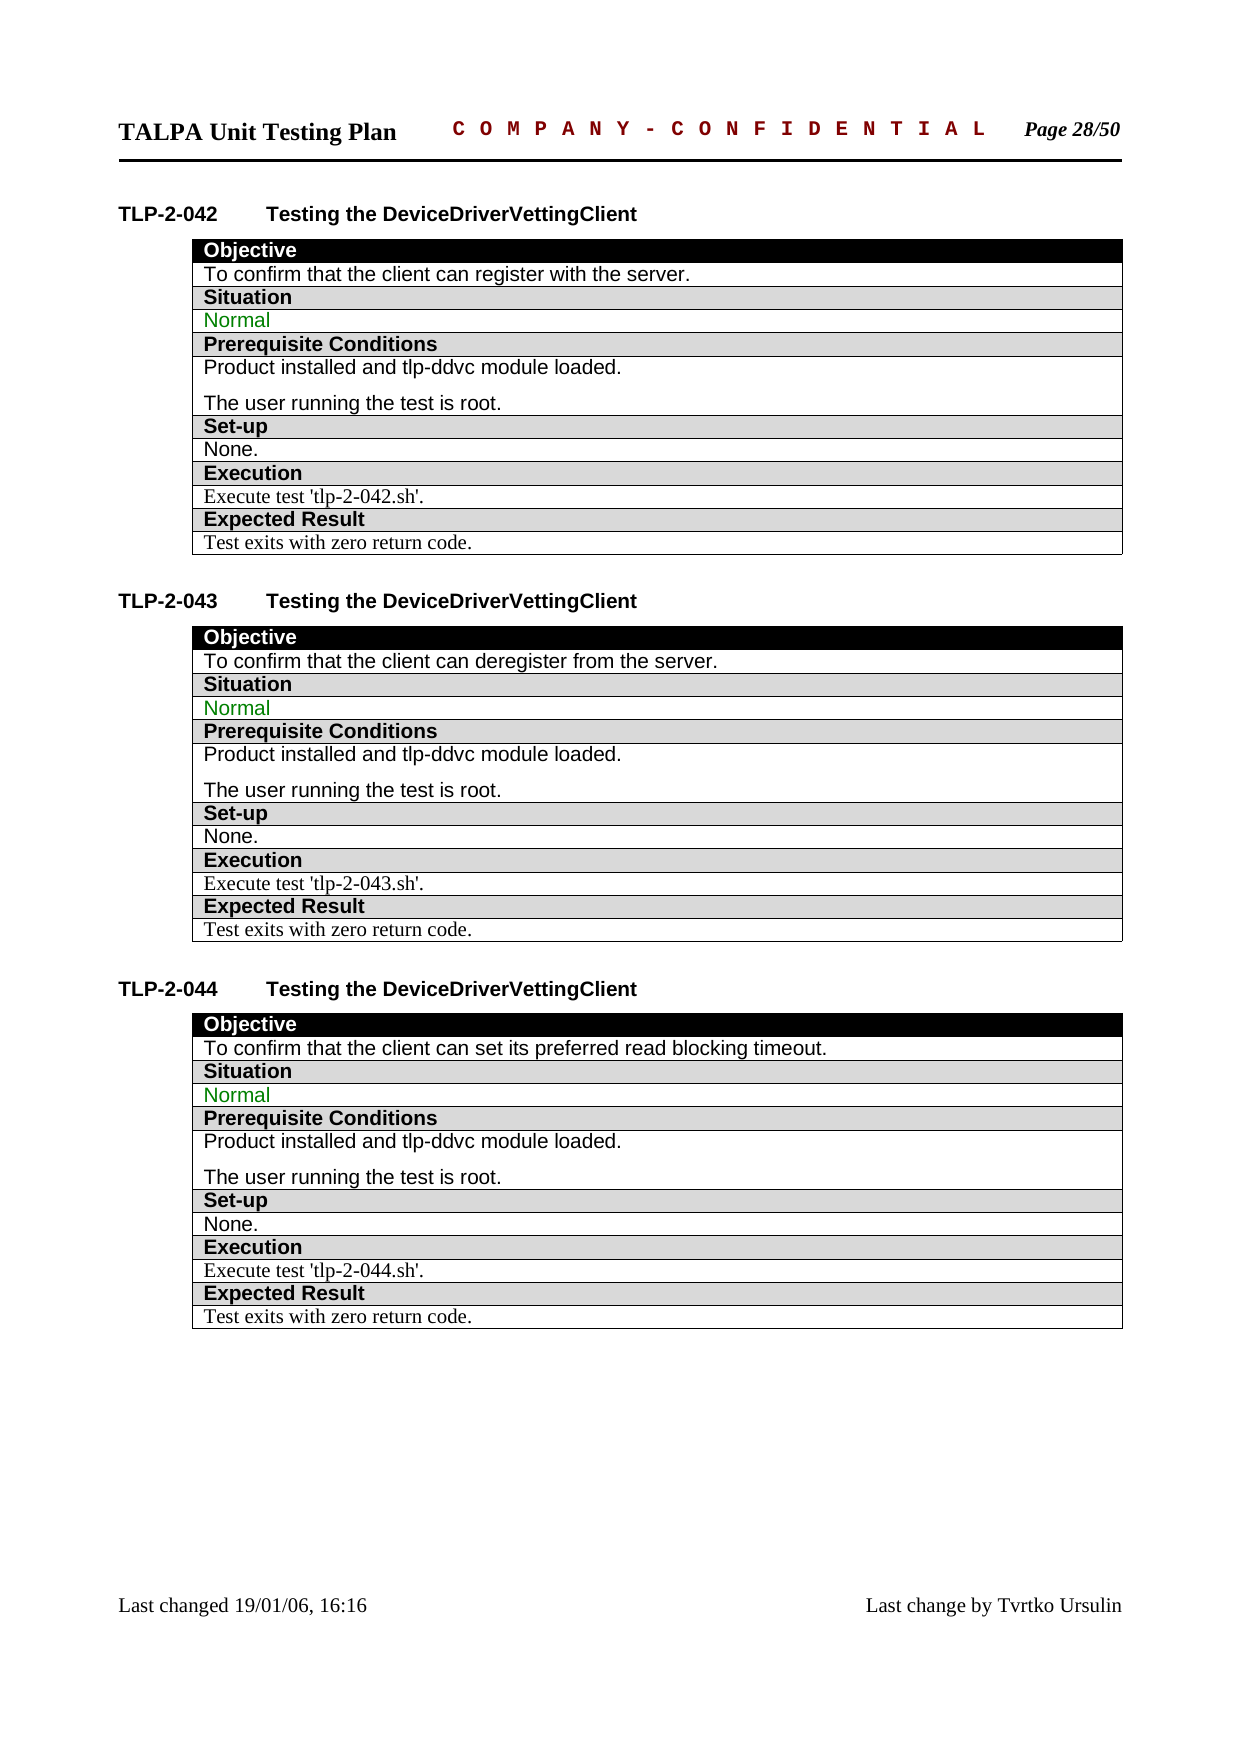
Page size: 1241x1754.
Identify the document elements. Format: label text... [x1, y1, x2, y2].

table_cell Expected Result [193, 896, 1122, 918]
table_cell Normal [193, 697, 1122, 719]
table_cell Situation [193, 1061, 1122, 1083]
table_cell Normal [193, 1084, 1122, 1106]
table_cell To confirm that the client can register with the server. [193, 263, 1122, 286]
table_cell Test exits with zero return code. [193, 1306, 1122, 1328]
table_cell To confirm that the client can deregister from the server. [193, 650, 1122, 673]
table_cell Product installed and tlp-ddvc module loaded. The user running the test is root. [193, 744, 1122, 802]
table_cell To confirm that the client can set its preferred read blocking timeout. [193, 1037, 1122, 1060]
table_cell Execute test 'tlp-2-044.sh'. [193, 1260, 1122, 1282]
table_header Objective [193, 240, 1122, 262]
table_cell Expected Result [193, 1283, 1122, 1305]
table_cell Execution [193, 462, 1122, 485]
table_cell Set-up [193, 416, 1122, 438]
table_cell Test exits with zero return code. [193, 532, 1122, 554]
table_cell Set-up [193, 803, 1122, 825]
table_cell Execute test 'tlp-2-042.sh'. [193, 486, 1122, 508]
text TLP-2-042 Testing the DeviceDriverVettingClient [118, 203, 1122, 226]
table_cell None. [193, 1213, 1122, 1235]
table_cell Execute test 'tlp-2-043.sh'. [193, 873, 1122, 895]
table_cell Product installed and tlp-ddvc module loaded. The user running the test is root. [193, 357, 1122, 415]
table_cell Situation [193, 674, 1122, 696]
table_cell Prerequisite Conditions [193, 1107, 1122, 1130]
table_cell Expected Result [193, 509, 1122, 531]
table_cell Product installed and tlp-ddvc module loaded. The user running the test is root. [193, 1131, 1122, 1189]
text TLP-2-044 Testing the DeviceDriverVettingClient [118, 977, 1122, 1000]
table_cell Test exits with zero return code. [193, 919, 1122, 941]
table_cell Execution [193, 849, 1122, 872]
table_cell Set-up [193, 1190, 1122, 1212]
table_cell Prerequisite Conditions [193, 720, 1122, 743]
table_cell Prerequisite Conditions [193, 333, 1122, 356]
table_cell Execution [193, 1236, 1122, 1259]
table_cell None. [193, 439, 1122, 461]
table_cell Normal [193, 310, 1122, 332]
table_header Objective [193, 1014, 1122, 1036]
table_cell Situation [193, 287, 1122, 309]
table_header Objective [193, 627, 1122, 649]
table_cell None. [193, 826, 1122, 848]
text TLP-2-043 Testing the DeviceDriverVettingClient [118, 590, 1122, 613]
